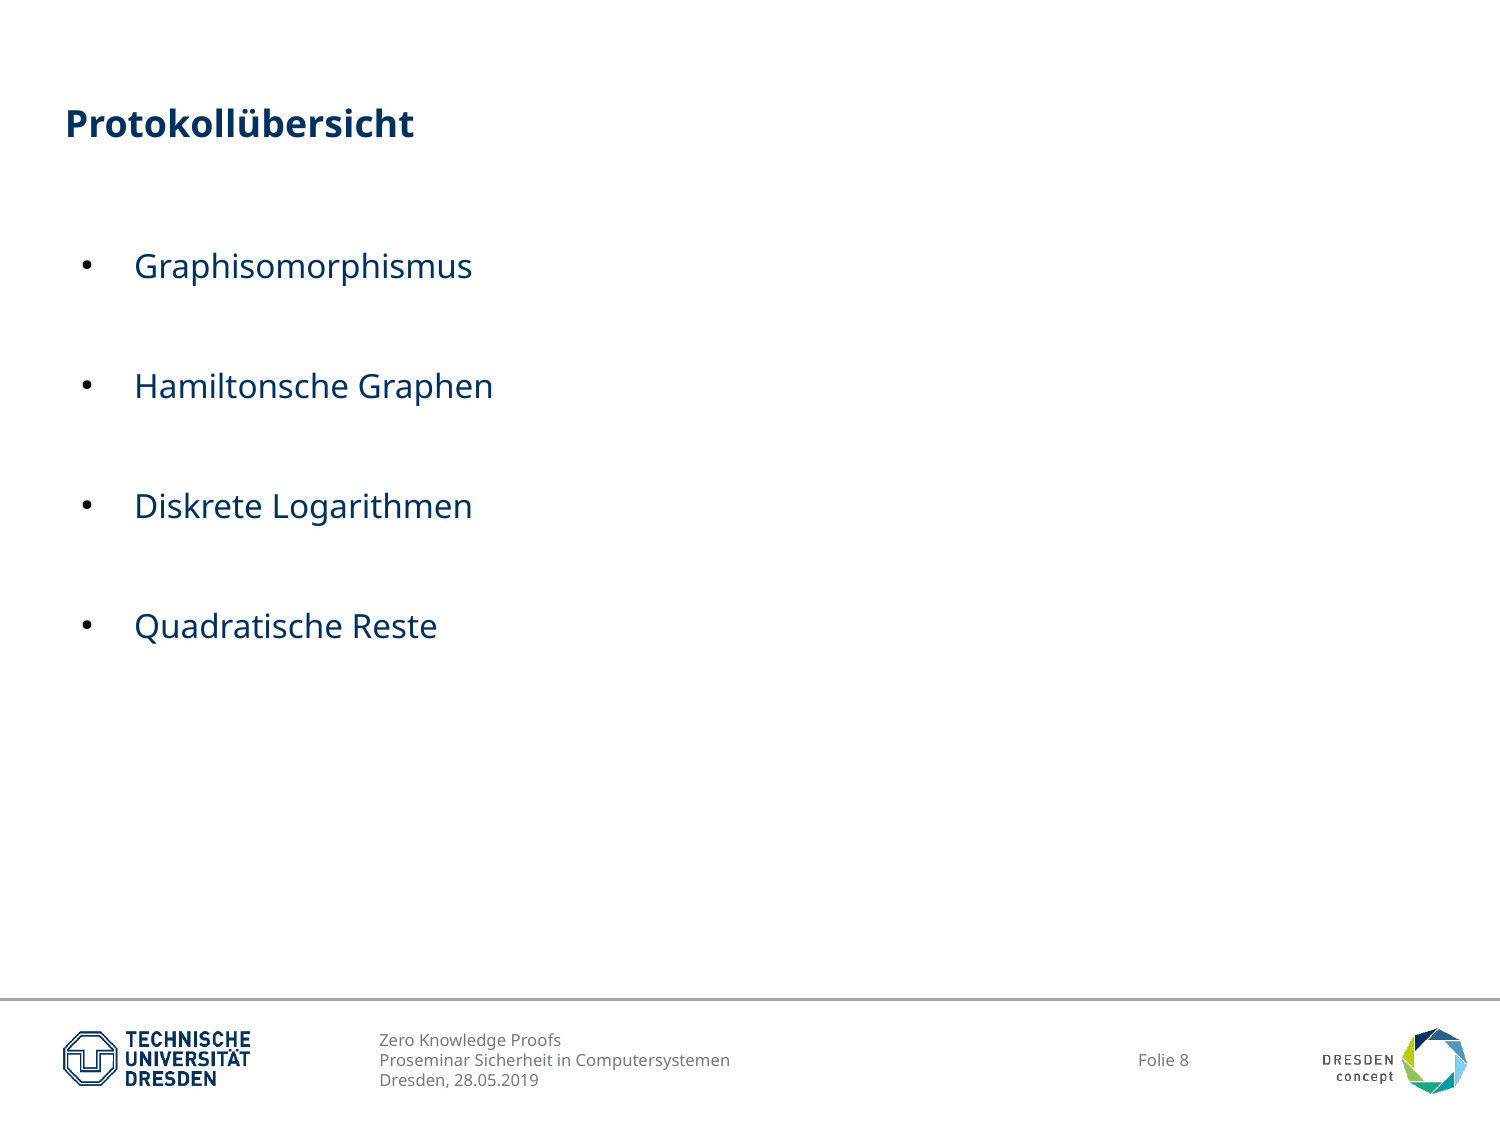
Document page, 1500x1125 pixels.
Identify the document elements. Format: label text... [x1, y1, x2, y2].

picture [1323, 1028, 1467, 1094]
list Graphisomorphismus Hamiltonsche Graphen Diskrete Logarithmen Quadratische Reste [63, 243, 1437, 941]
picture [63, 1031, 250, 1086]
title Protokollübersicht [64, 56, 1437, 190]
